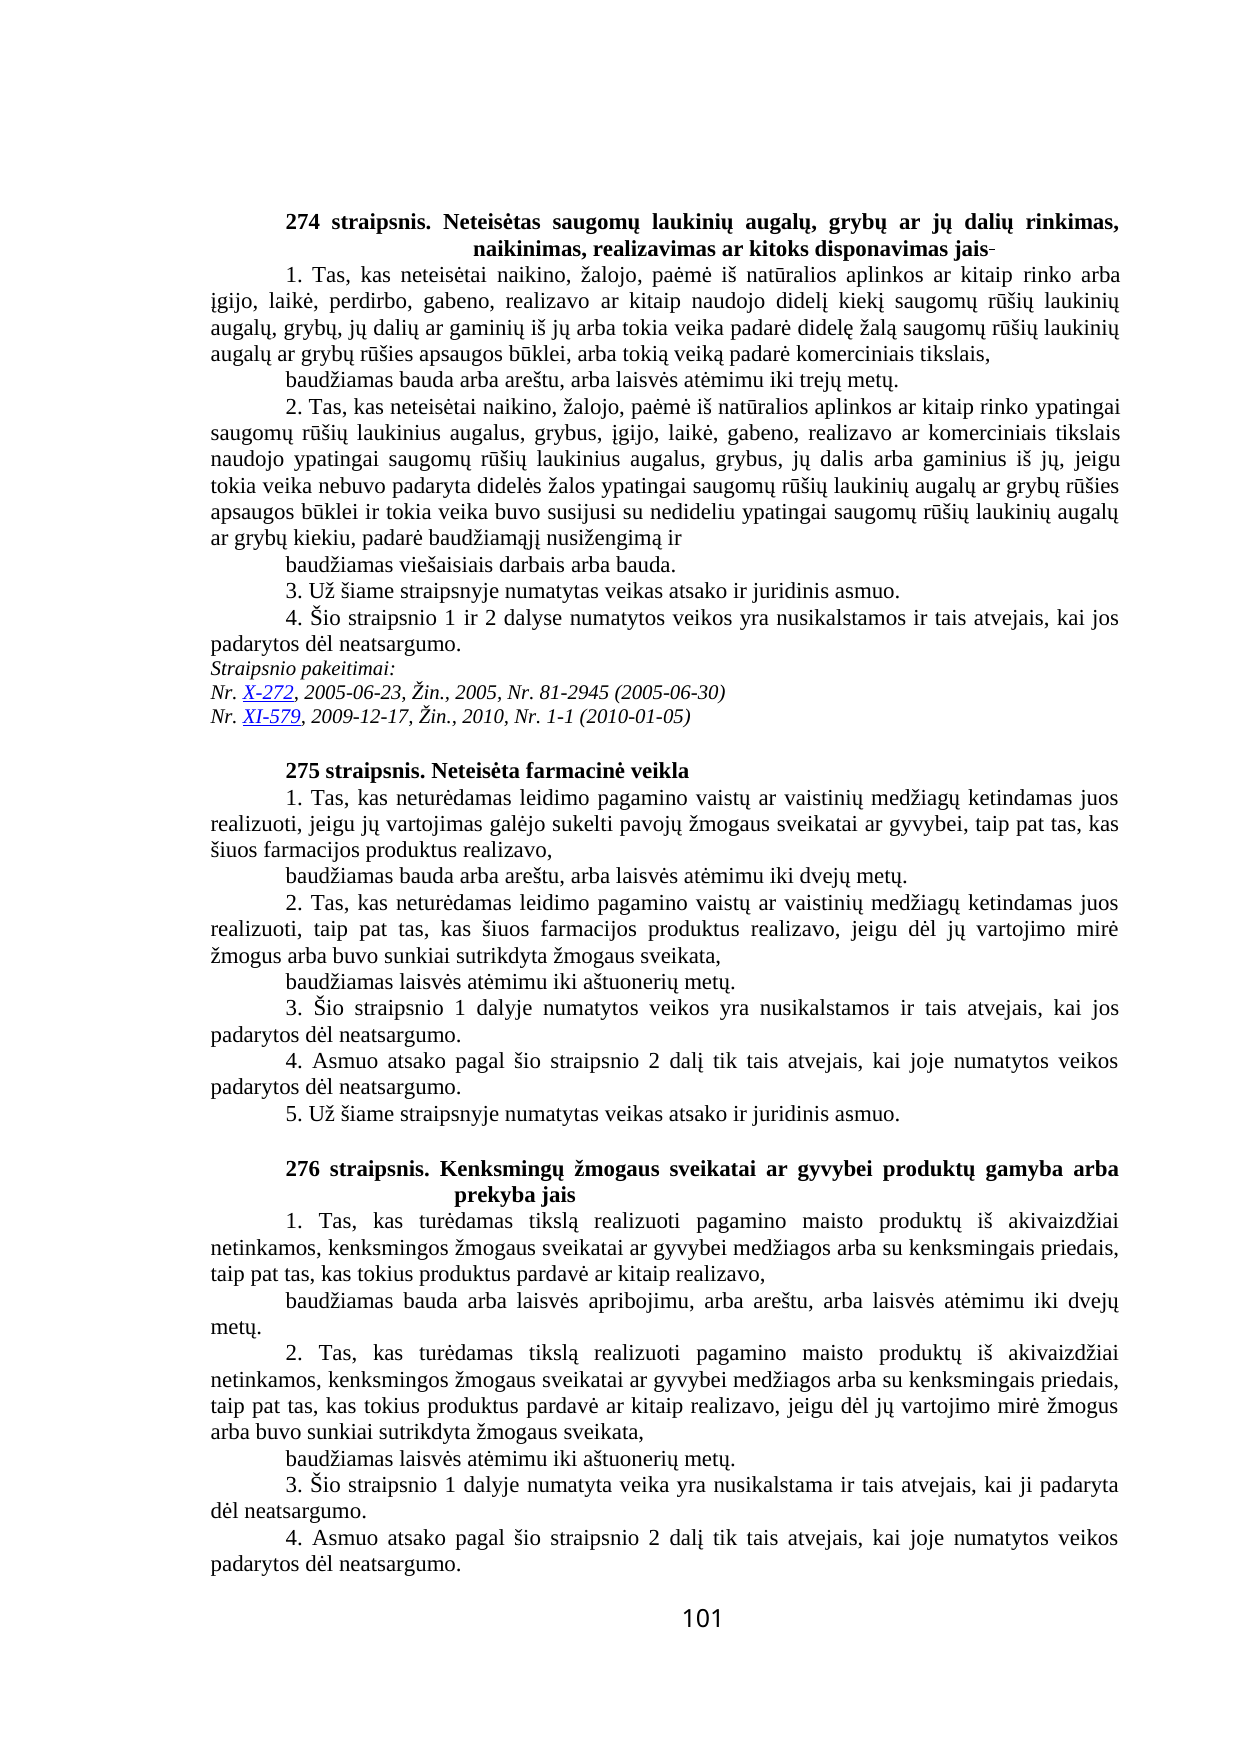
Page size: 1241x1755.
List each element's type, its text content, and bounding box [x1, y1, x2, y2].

text 275 straipsnis. Neteisėta farmacinė veikla [210, 757, 1120, 783]
text baudžiamas bauda arba areštu, arba laisvės atėmimu iki trejų metų. [210, 366, 1120, 393]
text baudžiamas viešaisiais darbais arba bauda. [210, 551, 1120, 577]
text Nr. X-272, 2005-06-23, Žin., 2005, Nr. 81-2945 (2005-06-30) [210, 680, 1120, 704]
text 2. Tas, kas neturėdamas leidimo pagamino vaistų ar vaistinių medžiagų ketindamas juos realizuoti, taip pat tas, kas šiuos farmacijos produktus realizavo, jeigu dėl jų vartojimo mirė žmogus arba buvo sunkiai sutrikdyta žmogaus sveikata, [210, 889, 1120, 968]
text baudžiamas laisvės atėmimu iki aštuonerių metų. [210, 1445, 1120, 1471]
text 3. Šio straipsnio 1 dalyje numatyta veika yra nusikalstama ir tais atvejais, kai ji padaryta dėl neatsargumo. [210, 1471, 1120, 1524]
text 274 straipsnis. Neteisėtas saugomų laukinių augalų, grybų ar jų dalių rinkimas, naikinimas, realizavimas ar kitoks disponavimas jais [285, 208, 1120, 261]
text 4. Asmuo atsako pagal šio straipsnio 2 dalį tik tais atvejais, kai joje numatytos veikos padarytos dėl neatsargumo. [210, 1047, 1120, 1100]
text 4. Asmuo atsako pagal šio straipsnio 2 dalį tik tais atvejais, kai joje numatytos veikos padarytos dėl neatsargumo. [210, 1524, 1120, 1577]
text Straipsnio pakeitimai: [210, 656, 1120, 680]
text 3. Šio straipsnio 1 dalyje numatytos veikos yra nusikalstamos ir tais atvejais, kai jos padarytos dėl neatsargumo. [210, 994, 1120, 1047]
text 1. Tas, kas turėdamas tikslą realizuoti pagamino maisto produktų iš akivaizdžiai netinkamos, kenksmingos žmogaus sveikatai ar gyvybei medžiagos arba su kenksmingais priedais, taip pat tas, kas tokius produktus pardavė ar kitaip realizavo, [210, 1208, 1120, 1287]
text 3. Už šiame straipsnyje numatytas veikas atsako ir juridinis asmuo. [210, 577, 1120, 603]
text 4. Šio straipsnio 1 ir 2 dalyse numatytos veikos yra nusikalstamos ir tais atvejais, kai jos padarytos dėl neatsargumo. [210, 603, 1120, 656]
text 2. Tas, kas turėdamas tikslą realizuoti pagamino maisto produktų iš akivaizdžiai netinkamos, kenksmingos žmogaus sveikatai ar gyvybei medžiagos arba su kenksmingais priedais, taip pat tas, kas tokius produktus pardavė ar kitaip realizavo, jeigu dėl jų vartojimo mirė žmogus arba buvo sunkiai sutrikdyta žmogaus sveikata, [210, 1339, 1120, 1445]
text 5. Už šiame straipsnyje numatytas veikas atsako ir juridinis asmuo. [210, 1100, 1120, 1126]
text baudžiamas bauda arba areštu, arba laisvės atėmimu iki dvejų metų. [210, 863, 1120, 889]
text 276 straipsnis. Kenksmingų žmogaus sveikatai ar gyvybei produktų gamyba arba prekyba jais [285, 1155, 1120, 1208]
text Nr. XI-579, 2009-12-17, Žin., 2010, Nr. 1-1 (2010-01-05) [210, 704, 1120, 728]
text baudžiamas laisvės atėmimu iki aštuonerių metų. [210, 968, 1120, 994]
text baudžiamas bauda arba laisvės apribojimu, arba areštu, arba laisvės atėmimu iki dvejų metų. [210, 1287, 1120, 1339]
text 1. Tas, kas neturėdamas leidimo pagamino vaistų ar vaistinių medžiagų ketindamas juos realizuoti, jeigu jų vartojimas galėjo sukelti pavojų žmogaus sveikatai ar gyvybei, taip pat tas, kas šiuos farmacijos produktus realizavo, [210, 783, 1120, 863]
text 1. Tas, kas neteisėtai naikino, žalojo, paėmė iš natūralios aplinkos ar kitaip rinko arba įgijo, laikė, perdirbo, gabeno, realizavo ar kitaip naudojo didelį kiekį saugomų rūšių laukinių augalų, grybų, jų dalių ar gaminių iš jų arba tokia veika padarė didelę žalą saugomų rūšių laukinių augalų ar grybų rūšies apsaugos būklei, arba tokią veiką padarė komerciniais tikslais, [210, 261, 1120, 366]
text 2. Tas, kas neteisėtai naikino, žalojo, paėmė iš natūralios aplinkos ar kitaip rinko ypatingai saugomų rūšių laukinius augalus, grybus, įgijo, laikė, gabeno, realizavo ar komerciniais tikslais naudojo ypatingai saugomų rūšių laukinius augalus, grybus, jų dalis arba gaminius iš jų, jeigu tokia veika nebuvo padaryta didelės žalos ypatingai saugomų rūšių laukinių augalų ar grybų rūšies apsaugos būklei ir tokia veika buvo susijusi su nedideliu ypatingai saugomų rūšių laukinių augalų ar grybų kiekiu, padarė baudžiamąjį nusižengimą ir [210, 393, 1120, 551]
